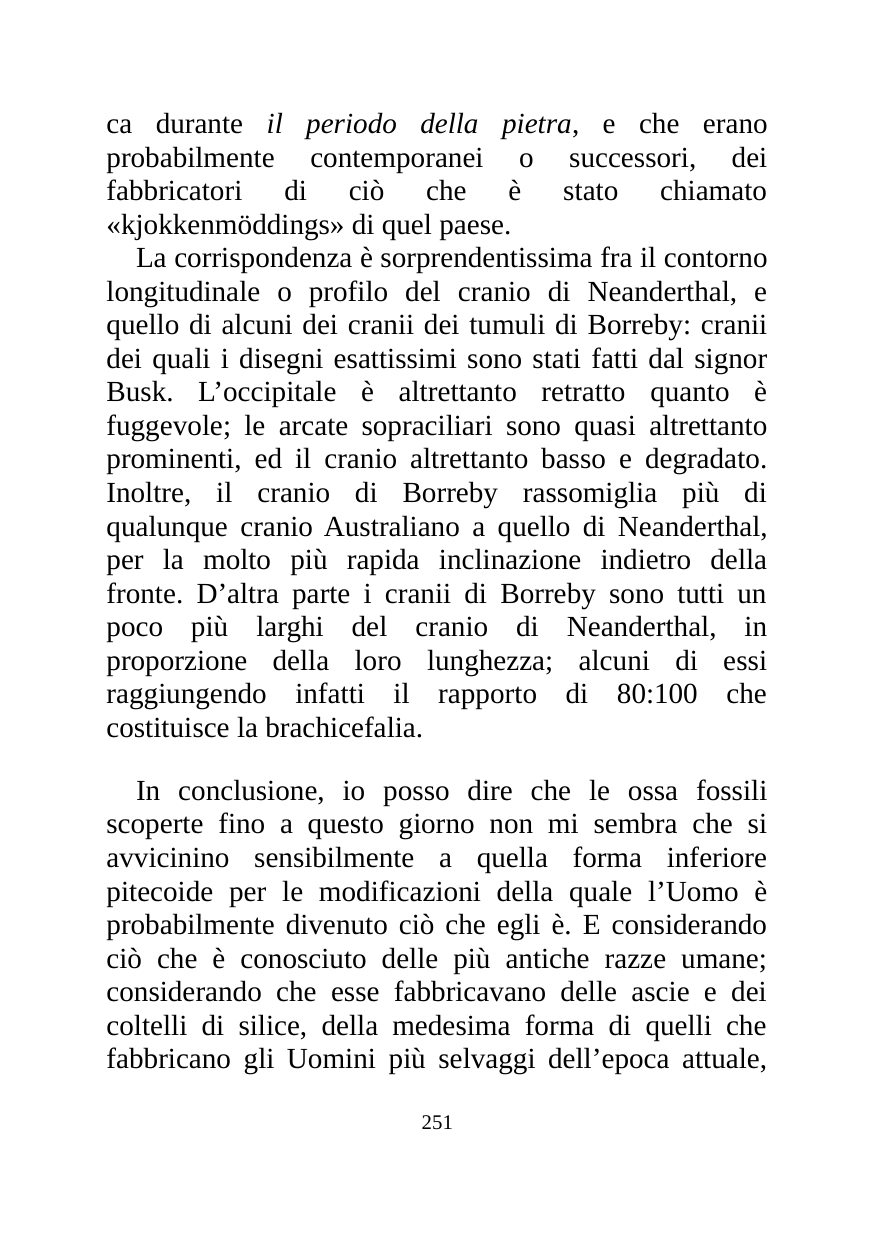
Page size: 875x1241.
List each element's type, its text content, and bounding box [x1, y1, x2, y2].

text In conclusione, io posso dire che le ossa fossili scoperte fino a questo giorno non mi sembra che si avvicinino sensibilmente a quella forma inferiore pitecoide per le modificazioni della quale l’Uomo è probabilmente divenuto ciò che egli è. E considerando ciò che è conosciuto delle più antiche razze umane; considerando che esse fabbricavano delle ascie e dei coltelli di silice, della medesima forma di quelli che fabbricano gli Uomini più selvaggi dell’epoca attuale, [106, 773, 768, 1075]
text ca durante il periodo della pietra, e che erano probabilmente contemporanei o successori, dei fabbricatori di ciò che è stato chiamato «kjokkenmöddings» di quel paese. [106, 106, 768, 240]
text La corrispondenza è sorprendentissima fra il contorno longitudinale o profilo del cranio di Neanderthal, e quello di alcuni dei cranii dei tumuli di Borreby: cranii dei quali i disegni esattissimi sono stati fatti dal signor Busk. L’occipitale è altrettanto retratto quanto è fuggevole; le arcate sopraciliari sono quasi altrettanto prominenti, ed il cranio altrettanto basso e degradato. Inoltre, il cranio di Borreby rassomiglia più di qualunque cranio Australiano a quello di Neanderthal, per la molto più rapida inclinazione indietro della fronte. D’altra parte i cranii di Borreby sono tutti un poco più larghi del cranio di Neanderthal, in proporzione della loro lunghezza; alcuni di essi raggiungendo infatti il rapporto di 80:100 che costituisce la brachicefalia. [106, 240, 768, 743]
